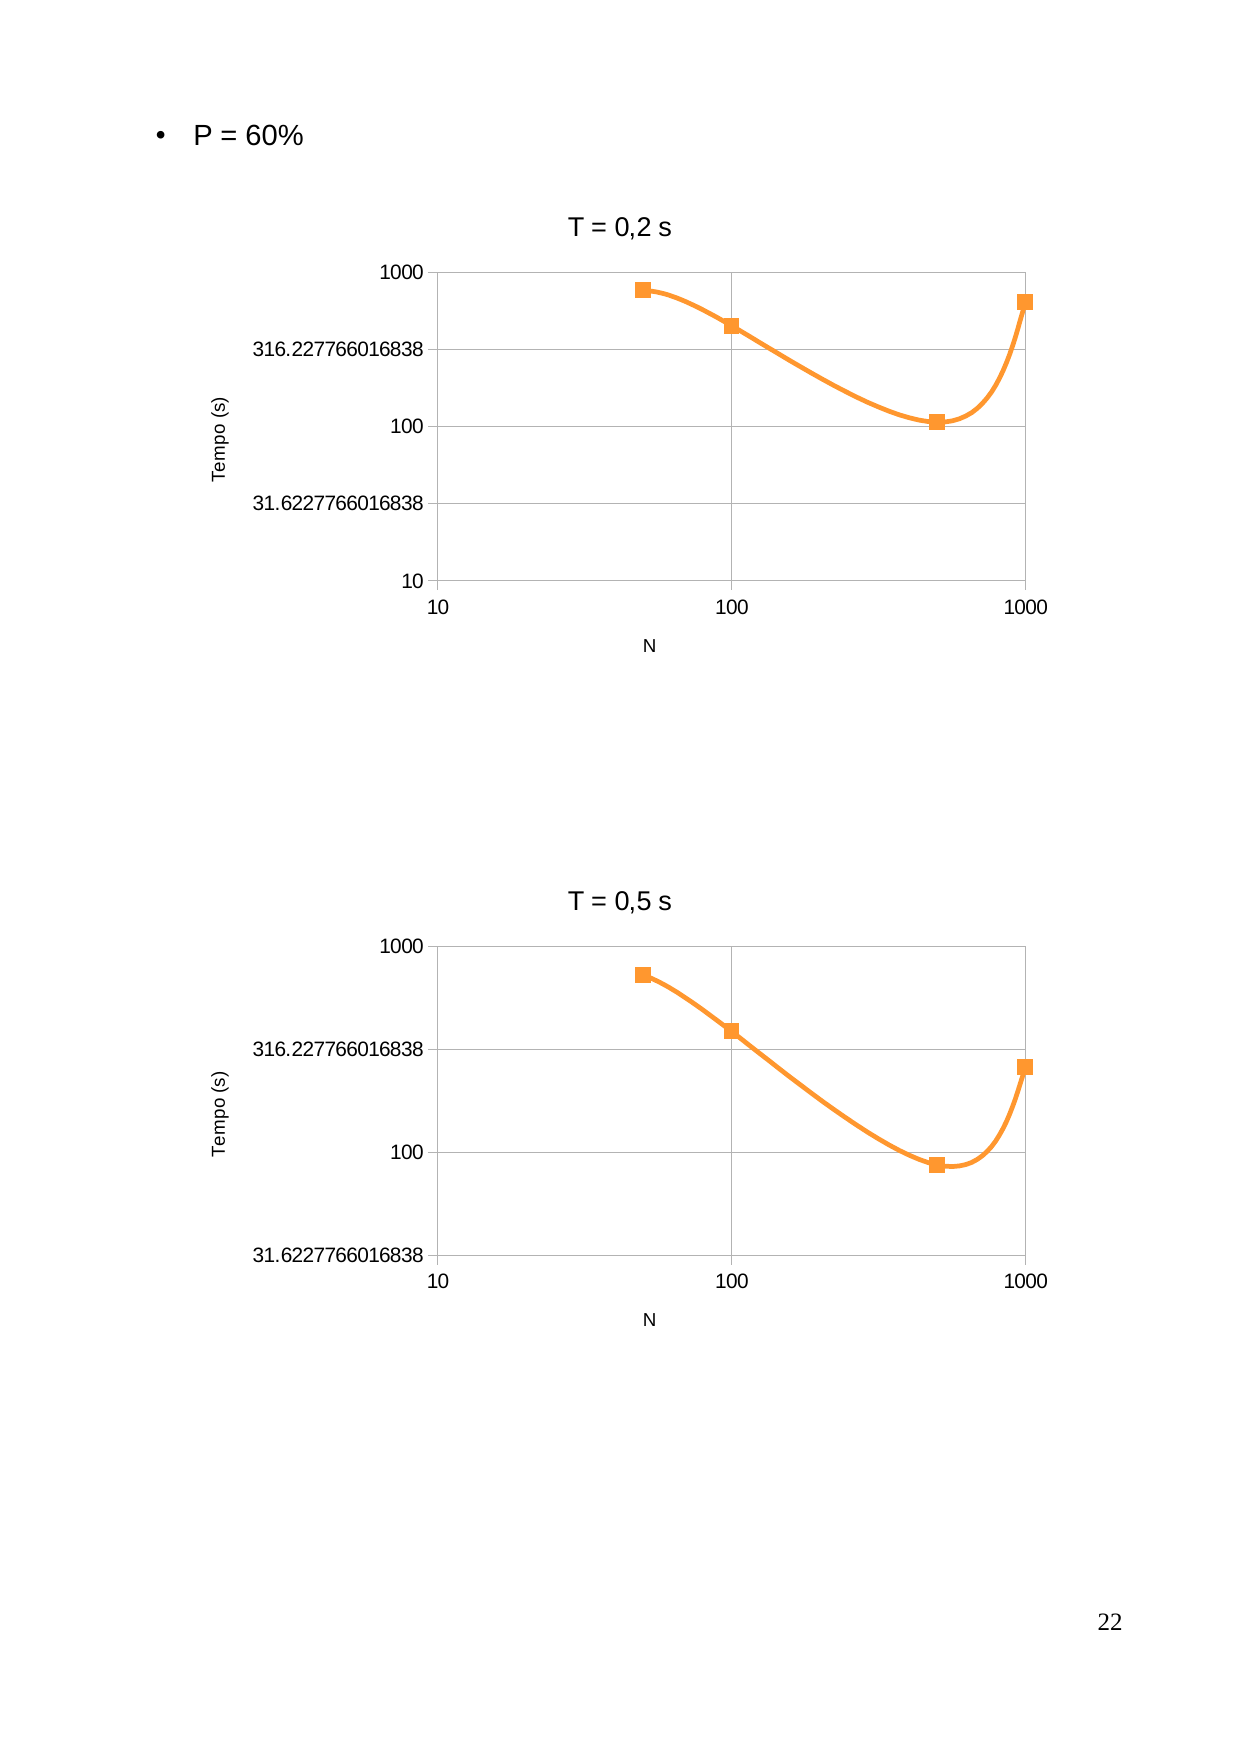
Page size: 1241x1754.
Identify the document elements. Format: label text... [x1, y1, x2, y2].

list P = 60% [156, 118, 1122, 152]
